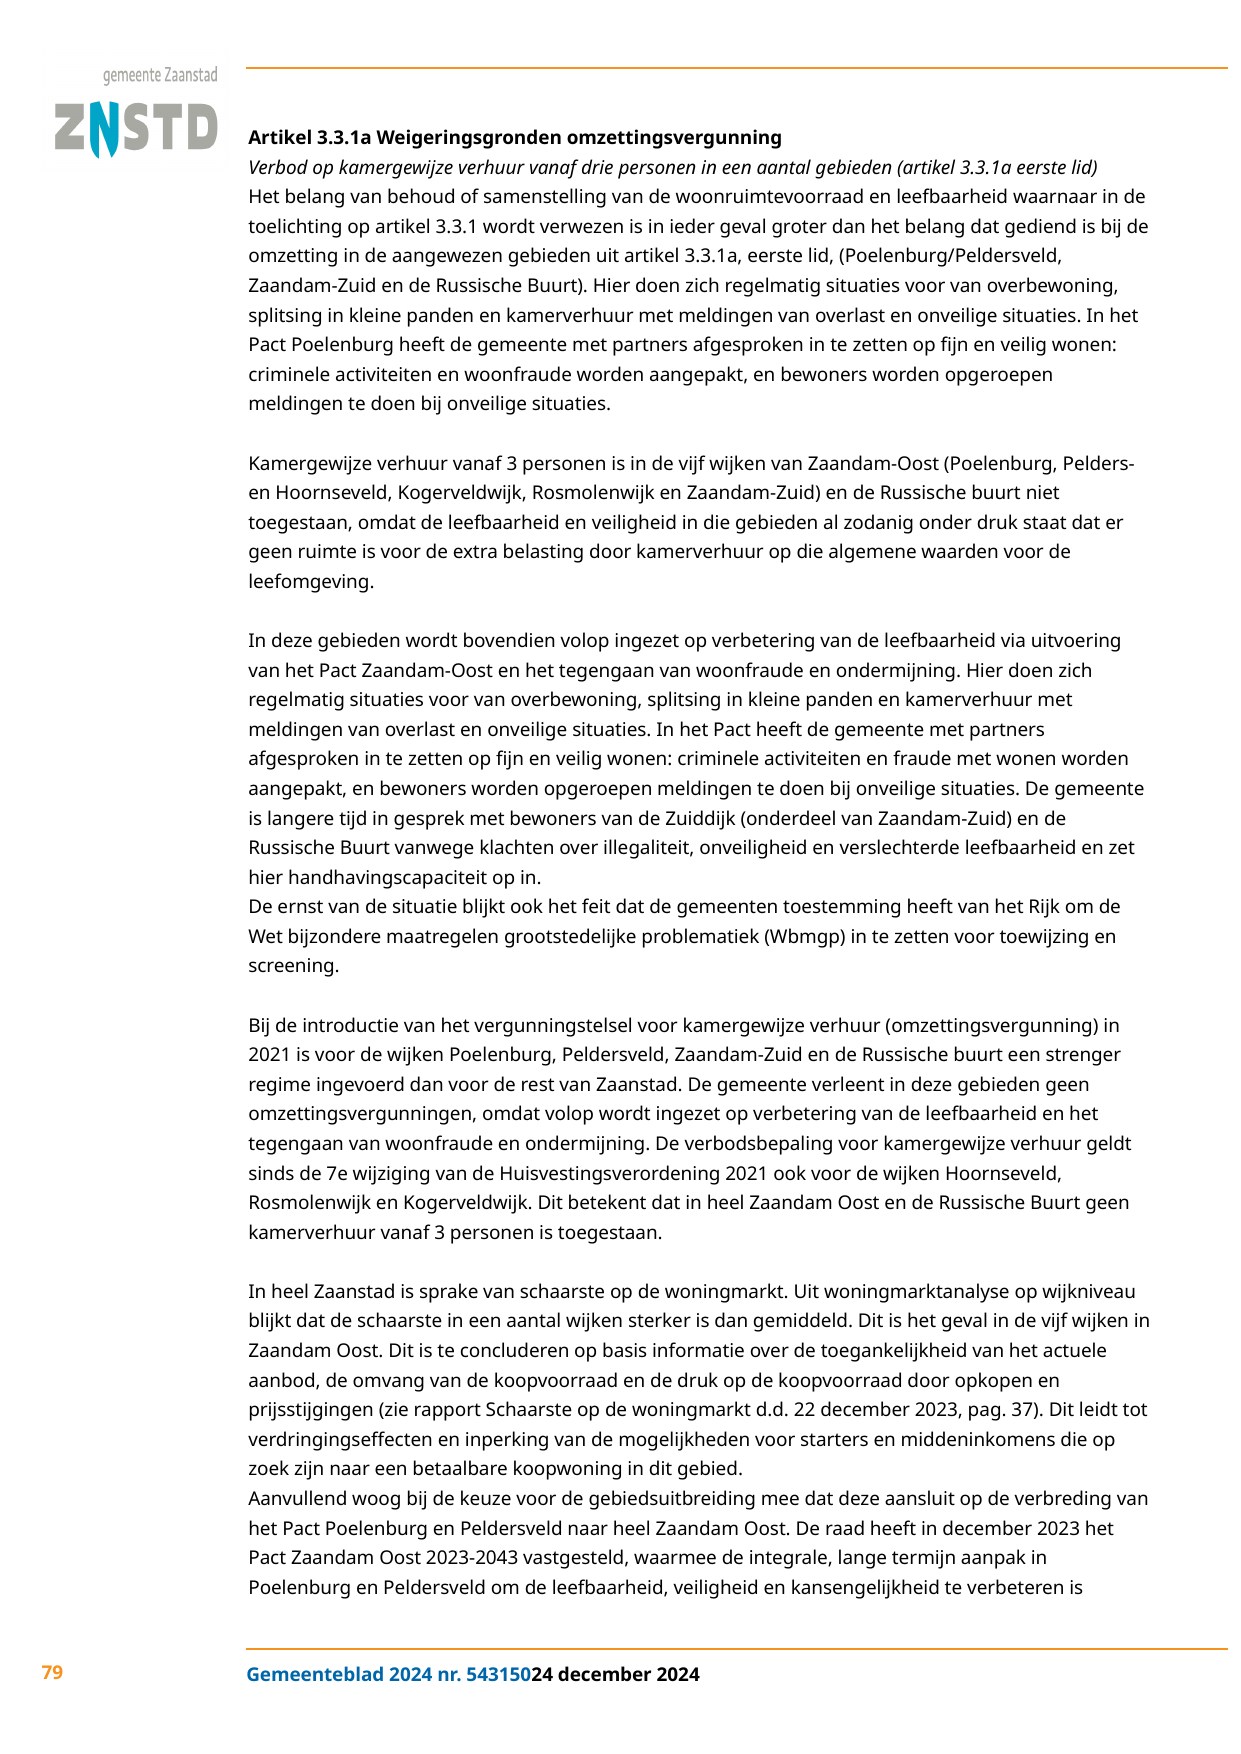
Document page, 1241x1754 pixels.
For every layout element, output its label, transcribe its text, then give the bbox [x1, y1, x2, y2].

text Verbod op kamergewijze verhuur vanaf drie personen in een aantal gebieden (artikel 3.3.1a eerste lid) [248, 154, 1152, 180]
text De ernst van de situatie blijkt ook het feit dat de gemeenten toestemming heeft van het Rijk om de Wet bijzondere maatregelen grootstedelijke problematiek (Wbmgp) in te zetten voor toewijzing en screening. [248, 893, 1152, 978]
text In heel Zaanstad is sprake van schaarste op de woningmarkt. Uit woningmarktanalyse op wijkniveau blijkt dat de schaarste in een aantal wijken sterker is dan gemiddeld. Dit is het geval in de vijf wijken in Zaandam Oost. Dit is te concluderen op basis informatie over de toegankelijkheid van het actuele aanbod, de omvang van de koopvoorraad en de druk op de koopvoorraad door opkopen en prijsstijgingen (zie rapport Schaarste op de woningmarkt d.d. 22 december 2023, pag. 37). Dit leidt tot verdringingseffecten en inperking van de mogelijkheden voor starters en middeninkomens die op zoek zijn naar een betaalbare koopwoning in dit gebied. [248, 1278, 1152, 1481]
text Het belang van behoud of samenstelling van de woonruimtevoorraad en leefbaarheid waarnaar in de toelichting op artikel 3.3.1 wordt verwezen is in ieder geval groter dan het belang dat gediend is bij de omzetting in de aangewezen gebieden uit artikel 3.3.1a, eerste lid, (Poelenburg/Peldersveld, Zaandam-Zuid en de Russische Buurt). Hier doen zich regelmatig situaties voor van overbewoning, splitsing in kleine panden en kamerverhuur met meldingen van overlast en onveilige situaties. In het Pact Poelenburg heeft de gemeente met partners afgesproken in te zetten op fijn en veilig wonen: criminele activiteiten en woonfraude worden aangepakt, en bewoners worden opgeroepen meldingen te doen bij onveilige situaties. [248, 183, 1152, 416]
text Kamergewijze verhuur vanaf 3 personen is in de vijf wijken van Zaandam-Oost (Poelenburg, Pelders- en Hoornseveld, Kogerveldwijk, Rosmolenwijk en Zaandam-Zuid) en de Russische buurt niet toegestaan, omdat de leefbaarheid en veiligheid in die gebieden al zodanig onder druk staat dat er geen ruimte is voor de extra belasting door kamerverhuur op die algemene waarden voor de leefomgeving. [248, 450, 1152, 594]
text Bij de introductie van het vergunningstelsel voor kamergewijze verhuur (omzettingsvergunning) in 2021 is voor de wijken Poelenburg, Peldersveld, Zaandam-Zuid en de Russische buurt een strenger regime ingevoerd dan voor de rest van Zaanstad. De gemeente verleent in deze gebieden geen omzettingsvergunningen, omdat volop wordt ingezet op verbetering van de leefbaarheid en het tegengaan van woonfraude en ondermijning. De verbodsbepaling voor kamergewijze verhuur geldt sinds de 7e wijziging van de Huisvestingsverordening 2021 ook voor de wijken Hoornseveld, Rosmolenwijk en Kogerveldwijk. Dit betekent dat in heel Zaandam Oost en de Russische Buurt geen kamerverhuur vanaf 3 personen is toegestaan. [248, 1012, 1152, 1245]
text Artikel 3.3.1a Weigeringsgronden omzettingsvergunning [248, 124, 1152, 150]
text Aanvullend woog bij de keuze voor de gebiedsuitbreiding mee dat deze aansluit op de verbreding van het Pact Poelenburg en Peldersveld naar heel Zaandam Oost. De raad heeft in december 2023 het Pact Zaandam Oost 2023-2043 vastgesteld, waarmee de integrale, lange termijn aanpak in Poelenburg en Peldersveld om de leefbaarheid, veiligheid en kansengelijkheid te verbeteren is [248, 1485, 1152, 1600]
picture [41, 47, 231, 172]
text In deze gebieden wordt bovendien volop ingezet op verbetering van de leefbaarheid via uitvoering van het Pact Zaandam-Oost en het tegengaan van woonfraude en ondermijning. Hier doen zich regelmatig situaties voor van overbewoning, splitsing in kleine panden en kamerverhuur met meldingen van overlast en onveilige situaties. In het Pact heeft de gemeente met partners afgesproken in te zetten op fijn en veilig wonen: criminele activiteiten en fraude met wonen worden aangepakt, en bewoners worden opgeroepen meldingen te doen bij onveilige situaties. De gemeente is langere tijd in gesprek met bewoners van de Zuiddijk (onderdeel van Zaandam-Zuid) en de Russische Buurt vanwege klachten over illegaliteit, onveiligheid en verslechterde leefbaarheid en zet hier handhavingscapaciteit op in. [248, 627, 1152, 890]
